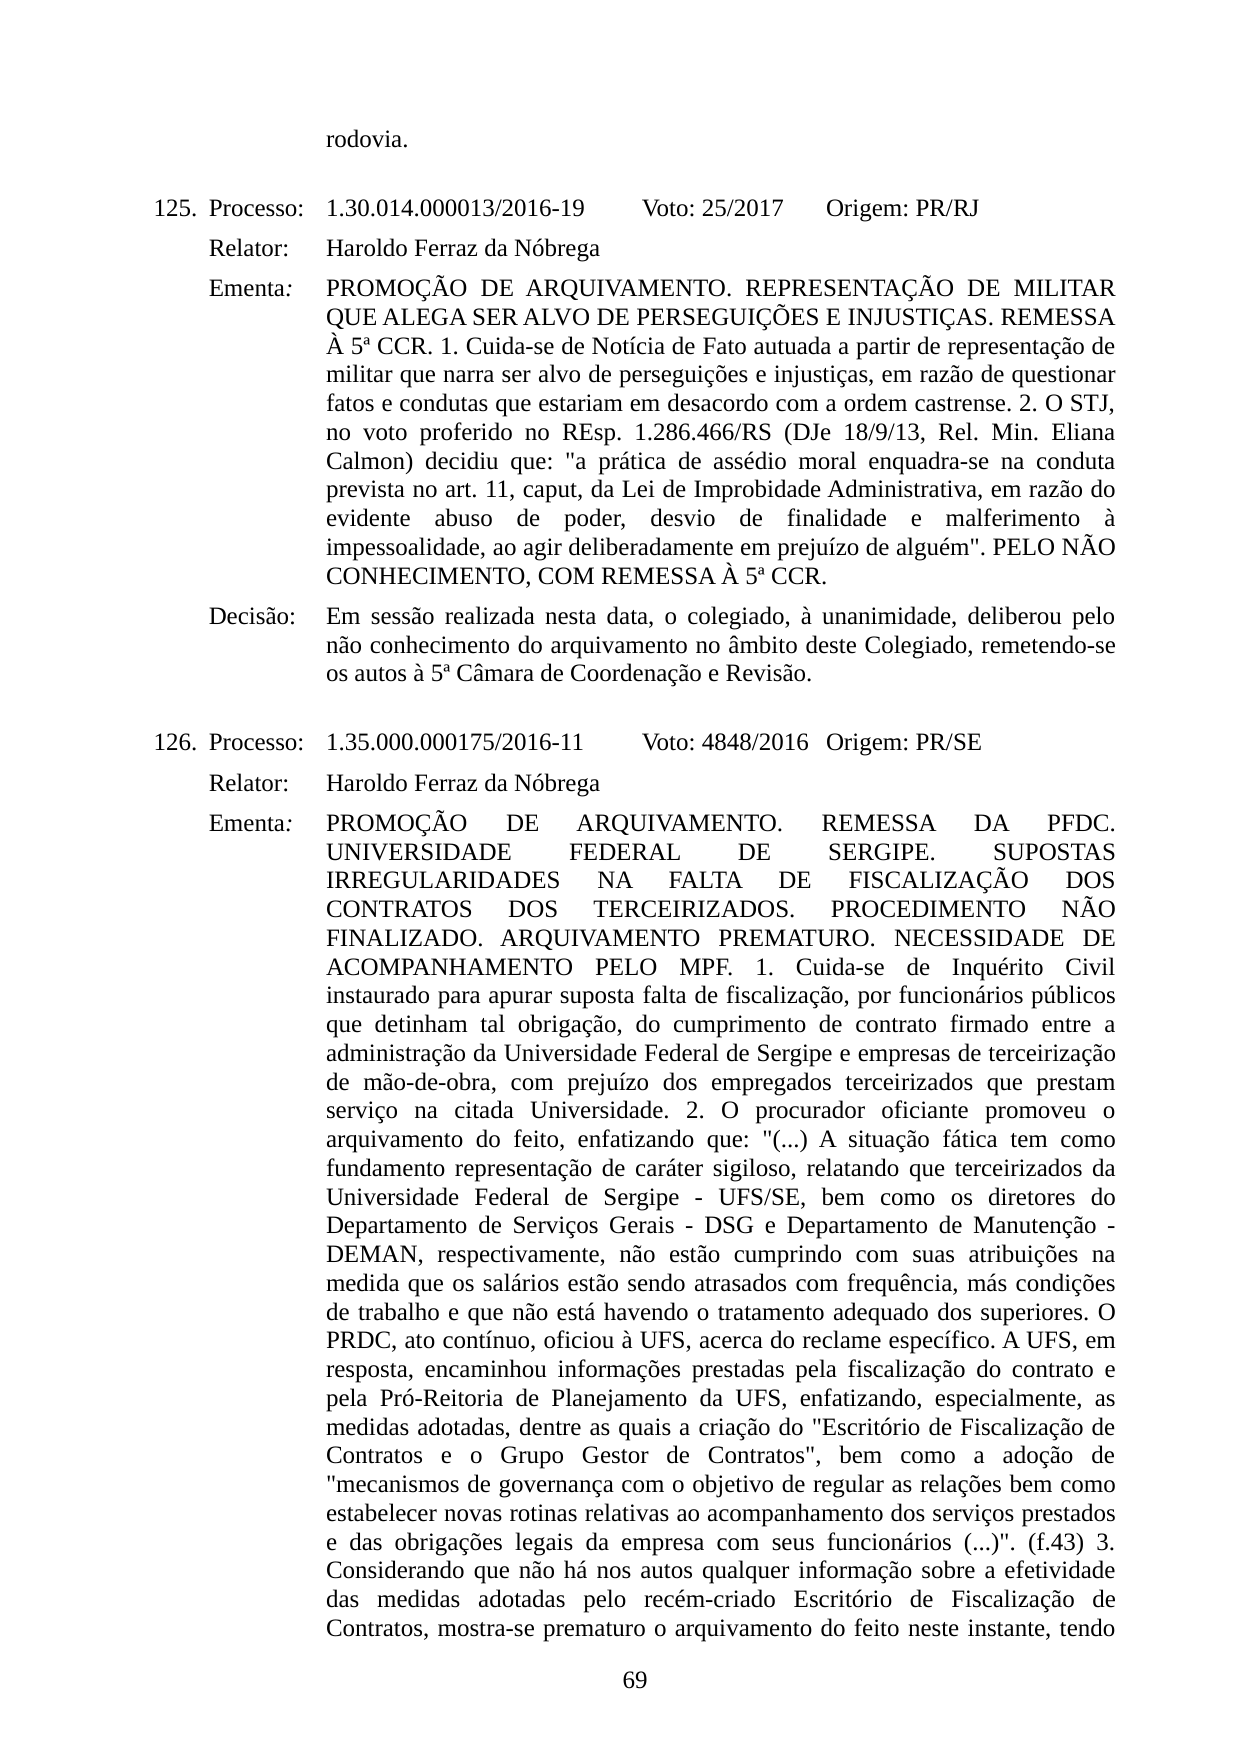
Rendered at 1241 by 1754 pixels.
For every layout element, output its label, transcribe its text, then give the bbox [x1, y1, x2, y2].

table_cell [148, 762, 203, 802]
table_cell Decisão: [203, 595, 320, 693]
table_cell PROMOÇÃO DE ARQUIVAMENTO. REPRESENTAÇÃO DE MILITAR QUE ALEGA SER ALVO DE PERSEGUIÇÕES E INJUSTIÇAS. REMESSA À 5ª CCR. 1. Cuida-se de Notícia de Fato autuada a partir de representação de militar que narra ser alvo de perseguições e injustiças, em razão de questionar fatos e condutas que estariam em desacordo com a ordem castrense. 2. O STJ, no voto proferido no REsp. 1.286.466/RS (DJe 18/9/13, Rel. Min. Eliana Calmon) decidiu que: "a prática de assédio moral enquadra-se na conduta prevista no art. 11, caput, da Lei de Improbidade Administrativa, em razão do evidente abuso de poder, desvio de finalidade e malferimento à impessoalidade, ao agir deliberadamente em prejuízo de alguém". PELO NÃO CONHECIMENTO, COM REMESSA À 5ª CCR. [320, 268, 1122, 595]
table_header Voto: 4848/2016 [636, 722, 820, 762]
table_header 1.30.014.000013/2016-19 [320, 187, 636, 227]
table_header Processo: [203, 187, 320, 227]
table_cell PROMOÇÃO DE ARQUIVAMENTO. REMESSA DA PFDC. UNIVERSIDADE FEDERAL DE SERGIPE. SUPOSTAS IRREGULARIDADES NA FALTA DE FISCALIZAÇÃO DOS CONTRATOS DOS TERCEIRIZADOS. PROCEDIMENTO NÃO FINALIZADO. ARQUIVAMENTO PREMATURO. NECESSIDADE DE ACOMPANHAMENTO PELO MPF. 1. Cuida-se de Inquérito Civil instaurado para apurar suposta falta de fiscalização, por funcionários públicos que detinham tal obrigação, do cumprimento de contrato firmado entre a administração da Universidade Federal de Sergipe e empresas de terceirização de mão-de-obra, com prejuízo dos empregados terceirizados que prestam serviço na citada Universidade. 2. O procurador oficiante promoveu o arquivamento do feito, enfatizando que: "(...) A situação fática tem como fundamento representação de caráter sigiloso, relatando que terceirizados da Universidade Federal de Sergipe - UFS/SE, bem como os diretores do Departamento de Serviços Gerais - DSG e Departamento de Manutenção - DEMAN, respectivamente, não estão cumprindo com suas atribuições na medida que os salários estão sendo atrasados com frequência, más condições de trabalho e que não está havendo o tratamento adequado dos superiores. O PRDC, ato contínuo, oficiou à UFS, acerca do reclame específico. A UFS, em resposta, encaminhou informações prestadas pela fiscalização do contrato e pela Pró-Reitoria de Planejamento da UFS, enfatizando, especialmente, as medidas adotadas, dentre as quais a criação do "Escritório de Fiscalização de Contratos e o Grupo Gestor de Contratos", bem como a adoção de "mecanismos de governança com o objetivo de regular as relações bem como estabelecer novas rotinas relativas ao acompanhamento dos serviços prestados e das obrigações legais da empresa com seus funcionários (...)". (f.43) 3. Considerando que não há nos autos qualquer informação sobre a efetividade das medidas adotadas pelo recém-criado Escritório de Fiscalização de Contratos, mostra-se prematuro o arquivamento do feito neste instante, tendo [320, 802, 1122, 1647]
table_header 1.35.000.000175/2016-11 [320, 722, 636, 762]
table_cell Haroldo Ferraz da Nóbrega [320, 227, 1122, 267]
table_header Origem: PR/SE [820, 722, 1122, 762]
table_header Voto: 25/2017 [636, 187, 820, 227]
table_cell Ementa: [203, 268, 320, 595]
table_cell Haroldo Ferraz da Nóbrega [320, 762, 1122, 802]
table_header 125. [148, 187, 203, 227]
table_cell Em sessão realizada nesta data, o colegiado, à unanimidade, deliberou pelo não conhecimento do arquivamento no âmbito deste Colegiado, remetendo-se os autos à 5ª Câmara de Coordenação e Revisão. [320, 595, 1122, 693]
table_header 126. [148, 722, 203, 762]
table_cell [148, 802, 203, 1647]
table_cell [148, 118, 203, 158]
table_cell [148, 227, 203, 267]
table_cell [148, 595, 203, 693]
table_cell [203, 118, 320, 158]
table_cell Ementa: [203, 802, 320, 1647]
table_cell Relator: [203, 762, 320, 802]
table_header Origem: PR/RJ [820, 187, 1122, 227]
table_cell [148, 268, 203, 595]
table_cell Relator: [203, 227, 320, 267]
table_header Processo: [203, 722, 320, 762]
table_cell rodovia. [320, 118, 1122, 158]
